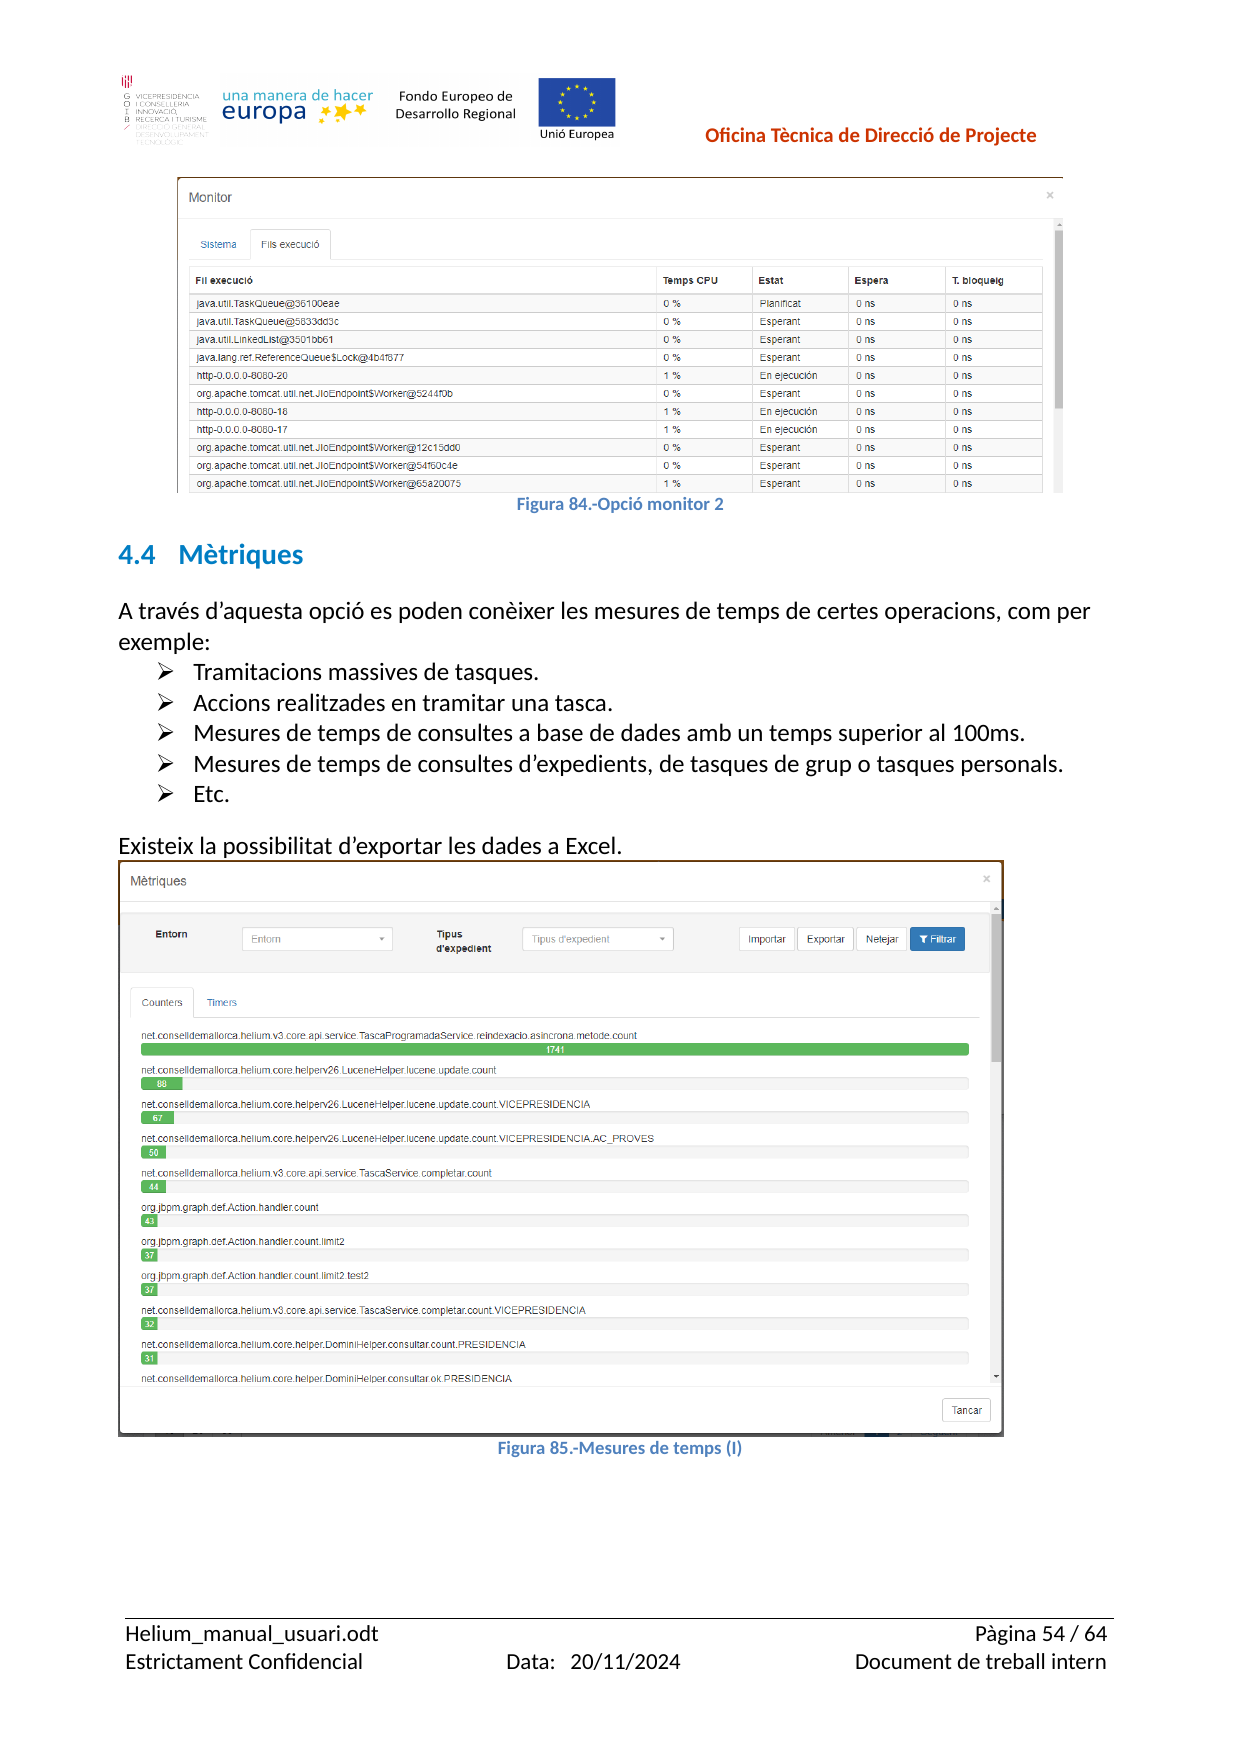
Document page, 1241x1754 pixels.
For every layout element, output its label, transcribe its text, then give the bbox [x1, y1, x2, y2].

list Tramitacions massives de tasques. [156, 656, 1122, 687]
list Mesures de temps de consultes d’expedients, de tasques de grup o tasques personals. [156, 748, 1122, 778]
text Existeix la possibilitat d’exportar les dades a Excel. [118, 830, 1122, 860]
list Mesures de temps de consultes a base de dades amb un temps superior al 100ms. [156, 717, 1122, 748]
text Figura 85.-Mesures de temps (I) [118, 1436, 1122, 1459]
picture [118, 860, 1004, 1437]
list Accions realitzades en tramitar una tasca. [156, 687, 1122, 717]
picture [118, 73, 213, 147]
text A través d’aquesta opció es poden conèixer les mesures de temps de certes operacions, com per exemple: [118, 595, 1122, 656]
picture [177, 177, 1063, 493]
text Figura 84.-Opció monitor 2 [118, 492, 1122, 515]
subtitle Mètriques [118, 536, 1122, 572]
picture [219, 73, 621, 147]
list Etc. [156, 778, 1122, 809]
